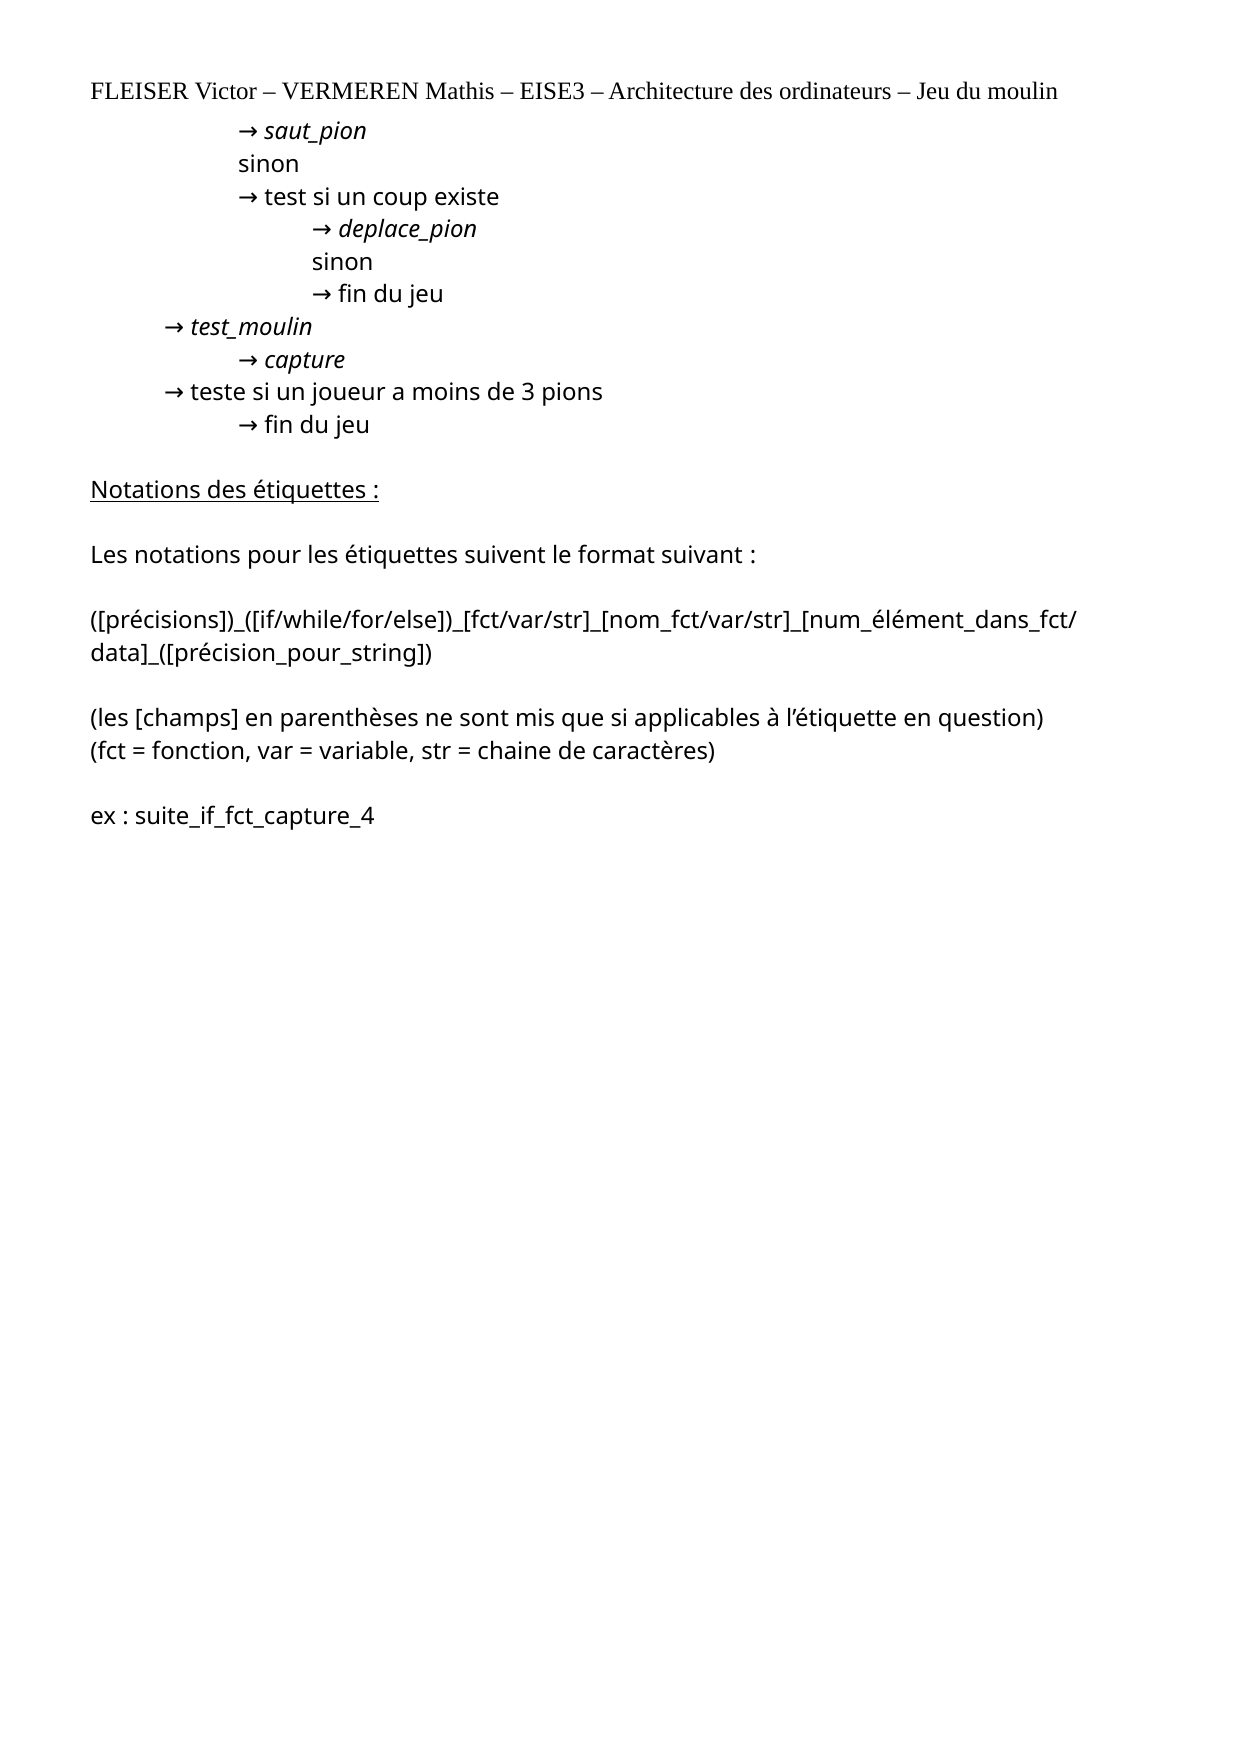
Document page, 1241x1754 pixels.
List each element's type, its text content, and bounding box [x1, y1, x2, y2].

text ([précisions])_([if/while/for/else])_[fct/var/str]_[nom_fct/var/str]_[num_élément_dans_fct/data]_([précision_pour_string]) [90, 603, 1149, 668]
text sinon [90, 147, 1149, 179]
text → teste si un joueur a moins de 3 pions [90, 375, 1149, 408]
text → fin du jeu [90, 408, 1149, 440]
text Les notations pour les étiquettes suivent le format suivant : [90, 538, 1149, 571]
text (les [champs] en parenthèses ne sont mis que si applicables à l’étiquette en question) [90, 701, 1149, 734]
text → fin du jeu [90, 277, 1149, 310]
text Notations des étiquettes : [90, 473, 1149, 505]
text → saut_pion [90, 114, 1149, 147]
text ex : suite_if_fct_capture_4 [90, 799, 1149, 831]
text → test_moulin [90, 310, 1149, 342]
text sinon [90, 244, 1149, 277]
text → test si un coup existe [90, 179, 1149, 212]
text (fct = fonction, var = variable, str = chaine de caractères) [90, 734, 1149, 766]
text → deplace_pion [90, 212, 1149, 244]
text → capture [90, 342, 1149, 375]
